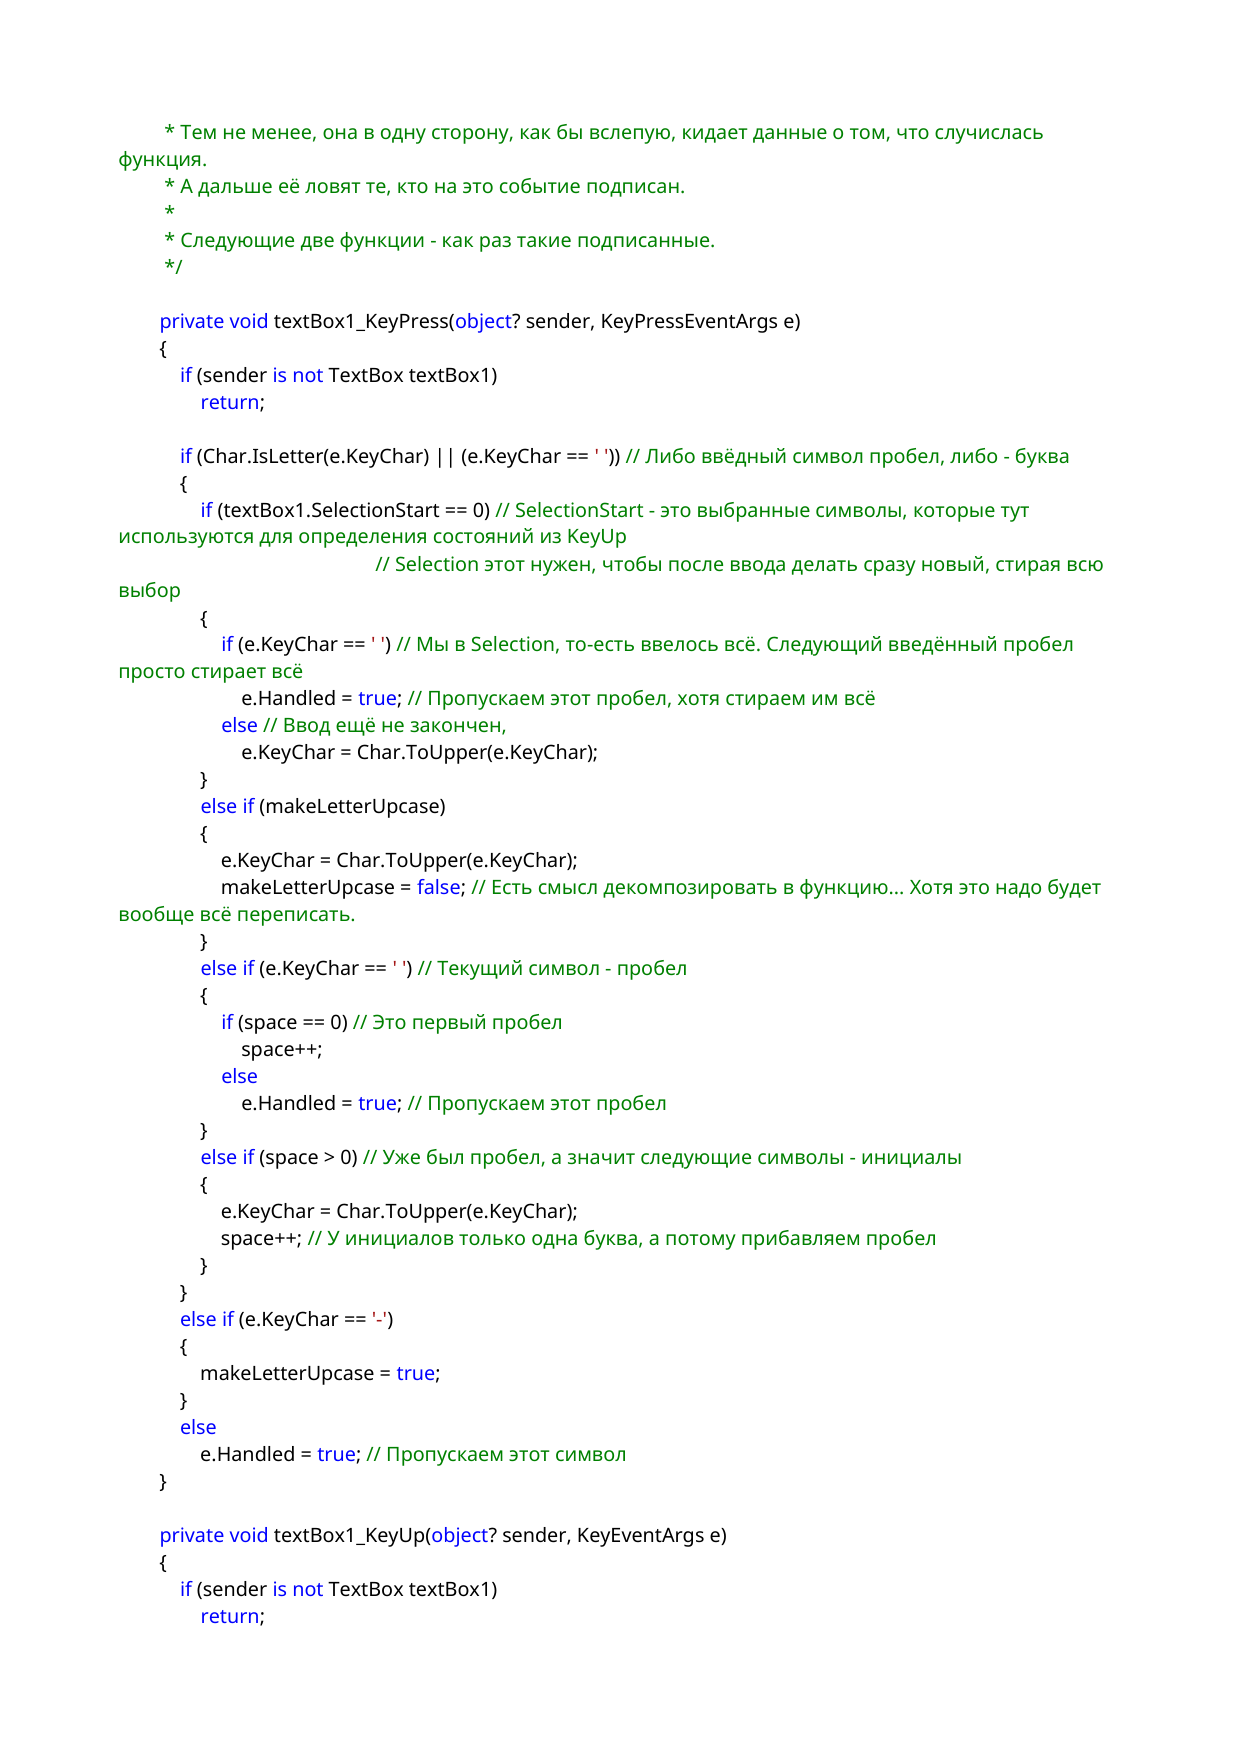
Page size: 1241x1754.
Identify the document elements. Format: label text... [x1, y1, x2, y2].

text if (Char.IsLetter(e.KeyChar) || (e.KeyChar == ' ')) // Либо ввёдный символ пробел, либо - буква [118, 442, 1122, 469]
text { [118, 1332, 1122, 1359]
text return; [118, 388, 1122, 415]
text space++; [118, 1035, 1122, 1062]
text */ [118, 253, 1122, 280]
text * Следующие две функции - как раз такие подписанные. [118, 226, 1122, 253]
text else if (space > 0) // Уже был пробел, а значит следующие символы - инициалы [118, 1143, 1122, 1170]
text else [118, 1413, 1122, 1440]
text else if (e.KeyChar == ' ') // Текущий символ - пробел [118, 954, 1122, 981]
text { [118, 469, 1122, 496]
text return; [118, 1602, 1122, 1629]
text } [118, 766, 1122, 793]
text { [118, 604, 1122, 631]
text } [118, 1278, 1122, 1305]
text space++; // У инициалов только одна буква, а потому прибавляем пробел [118, 1224, 1122, 1251]
text } [118, 1386, 1122, 1413]
text else [118, 1062, 1122, 1089]
text private void textBox1_KeyPress(object? sender, KeyPressEventArgs e) [118, 307, 1122, 334]
text { [118, 1548, 1122, 1575]
text if (textBox1.SelectionStart == 0) // SelectionStart - это выбранные символы, которые тут используются для определения состояний из KeyUp [118, 496, 1122, 550]
text makeLetterUpcase = true; [118, 1359, 1122, 1386]
text private void textBox1_KeyUp(object? sender, KeyEventArgs e) [118, 1521, 1122, 1548]
text { [118, 819, 1122, 847]
text else // Ввод ещё не закончен, [118, 712, 1122, 739]
text if (sender is not TextBox textBox1) [118, 1575, 1122, 1602]
text * [118, 199, 1122, 226]
text e.Handled = true; // Пропускаем этот символ [118, 1440, 1122, 1467]
text * Тем не менее, она в одну сторону, как бы вслепую, кидает данные о том, что случислась функция. [118, 118, 1122, 172]
text if (space == 0) // Это первый пробел [118, 1008, 1122, 1035]
text if (sender is not TextBox textBox1) [118, 361, 1122, 388]
text makeLetterUpcase = false; // Есть смысл декомпозировать в функцию... Хотя это надо будет вообще всё переписать. [118, 873, 1122, 927]
text } [118, 1251, 1122, 1278]
text else if (e.KeyChar == '-') [118, 1305, 1122, 1332]
text e.Handled = true; // Пропускаем этот пробел [118, 1089, 1122, 1116]
text { [118, 981, 1122, 1008]
text e.KeyChar = Char.ToUpper(e.KeyChar); [118, 739, 1122, 766]
text * А дальше её ловят те, кто на это событие подписан. [118, 172, 1122, 199]
text e.KeyChar = Char.ToUpper(e.KeyChar); [118, 1197, 1122, 1224]
text e.Handled = true; // Пропускаем этот пробел, хотя стираем им всё [118, 685, 1122, 712]
text else if (makeLetterUpcase) [118, 793, 1122, 819]
text } [118, 1467, 1122, 1494]
text // Selection этот нужен, чтобы после ввода делать сразу новый, стирая всю выбор [118, 550, 1122, 604]
text } [118, 1116, 1122, 1143]
text { [118, 1170, 1122, 1197]
text if (e.KeyChar == ' ') // Мы в Selection, то-есть ввелось всё. Следующий введённый пробел просто стирает всё [118, 631, 1122, 685]
text e.KeyChar = Char.ToUpper(e.KeyChar); [118, 847, 1122, 873]
text { [118, 334, 1122, 361]
text } [118, 927, 1122, 954]
